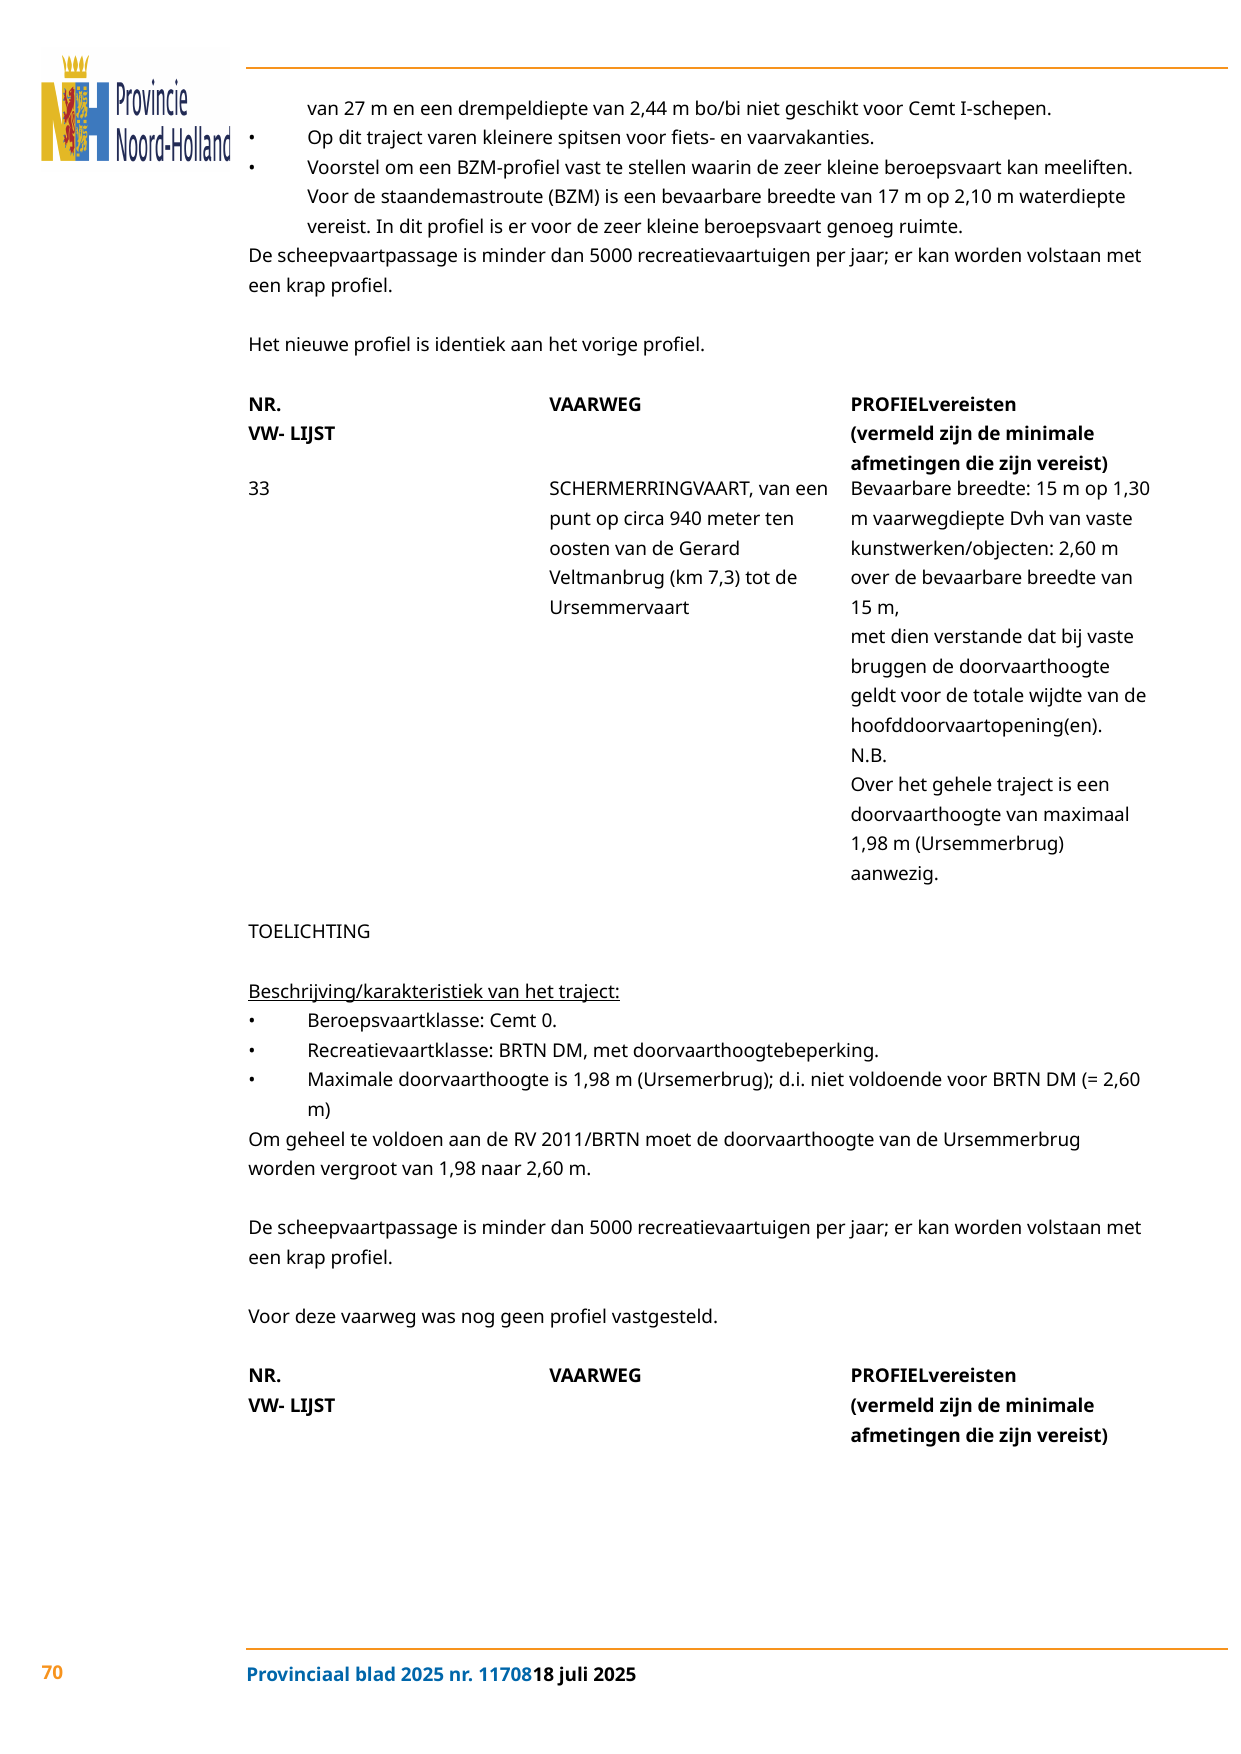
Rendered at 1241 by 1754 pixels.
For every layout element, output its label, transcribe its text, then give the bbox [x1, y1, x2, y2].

text Beschrijving/karakteristiek van het traject: [248, 978, 1152, 1004]
list Beroepsvaartklasse: Cemt 0. [248, 1007, 1152, 1033]
text Voor deze vaarweg was nog geen profiel vastgesteld. [248, 1303, 1152, 1329]
text De scheepvaartpassage is minder dan 5000 recreatievaartuigen per jaar; er kan worden volstaan met een krap profiel. [248, 243, 1152, 298]
text Het nieuwe profiel is identiek aan het vorige profiel. [248, 331, 1152, 357]
list Recreatievaartklasse: BRTN DM, met doorvaarthoogtebeperking. [248, 1037, 1152, 1063]
table_cell 33 [248, 476, 549, 886]
table_cell Bevaarbare breedte: 15 m op 1,30 m vaarwegdiepte Dvh van vaste kunstwerken/objecten: 2,60 m over de bevaarbare breedte van 15 m, met dien verstande dat bij vaste bruggen de doorvaarthoogte geldt voor de totale wijdte van de hoofddoorvaartopening(en). N.B. Over het gehele traject is een doorvaarthoogte van maximaal 1,98 m (Ursemmerbrug) aanwezig. [850, 476, 1152, 886]
text De scheepvaartpassage is minder dan 5000 recreatievaartuigen per jaar; er kan worden volstaan met een krap profiel. [248, 1214, 1152, 1270]
picture [41, 47, 231, 172]
table_header VAARWEG [549, 1363, 850, 1447]
table_header PROFIELvereisten (vermeld zijn de minimale afmetingen die zijn vereist) [850, 1363, 1152, 1447]
list van 27 m en een drempeldiepte van 2,44 m bo/bi niet geschikt voor Cemt I-schepen. [248, 95, 1152, 121]
table_cell SCHERMERRINGVAART, van een punt op circa 940 meter ten oosten van de Gerard Veltmanbrug (km 7,3) tot de Ursemmervaart [549, 476, 850, 886]
table_header NR. VW- LIJST [248, 1363, 549, 1447]
list Voorstel om een BZM-profiel vast te stellen waarin de zeer kleine beroepsvaart kan meeliften. Voor de staandemastroute (BZM) is een bevaarbare breedte van 17 m op 2,10 m waterdiepte vereist. In dit profiel is er voor de zeer kleine beroepsvaart genoeg ruimte. [248, 154, 1152, 239]
table_header VAARWEG [549, 391, 850, 476]
table_header PROFIELvereisten (vermeld zijn de minimale afmetingen die zijn vereist) [850, 391, 1152, 476]
list Maximale doorvaarthoogte is 1,98 m (Ursemerbrug); d.i. niet voldoende voor BRTN DM (= 2,60 m) [248, 1067, 1152, 1122]
text Om geheel te voldoen aan de RV 2011/BRTN moet de doorvaarthoogte van de Ursemmerbrug worden vergroot van 1,98 naar 2,60 m. [248, 1126, 1152, 1181]
table_header NR. VW- LIJST [248, 391, 549, 476]
text TOELICHTING [248, 919, 1152, 944]
list Op dit traject varen kleinere spitsen voor fiets- en vaarvakanties. [248, 124, 1152, 150]
